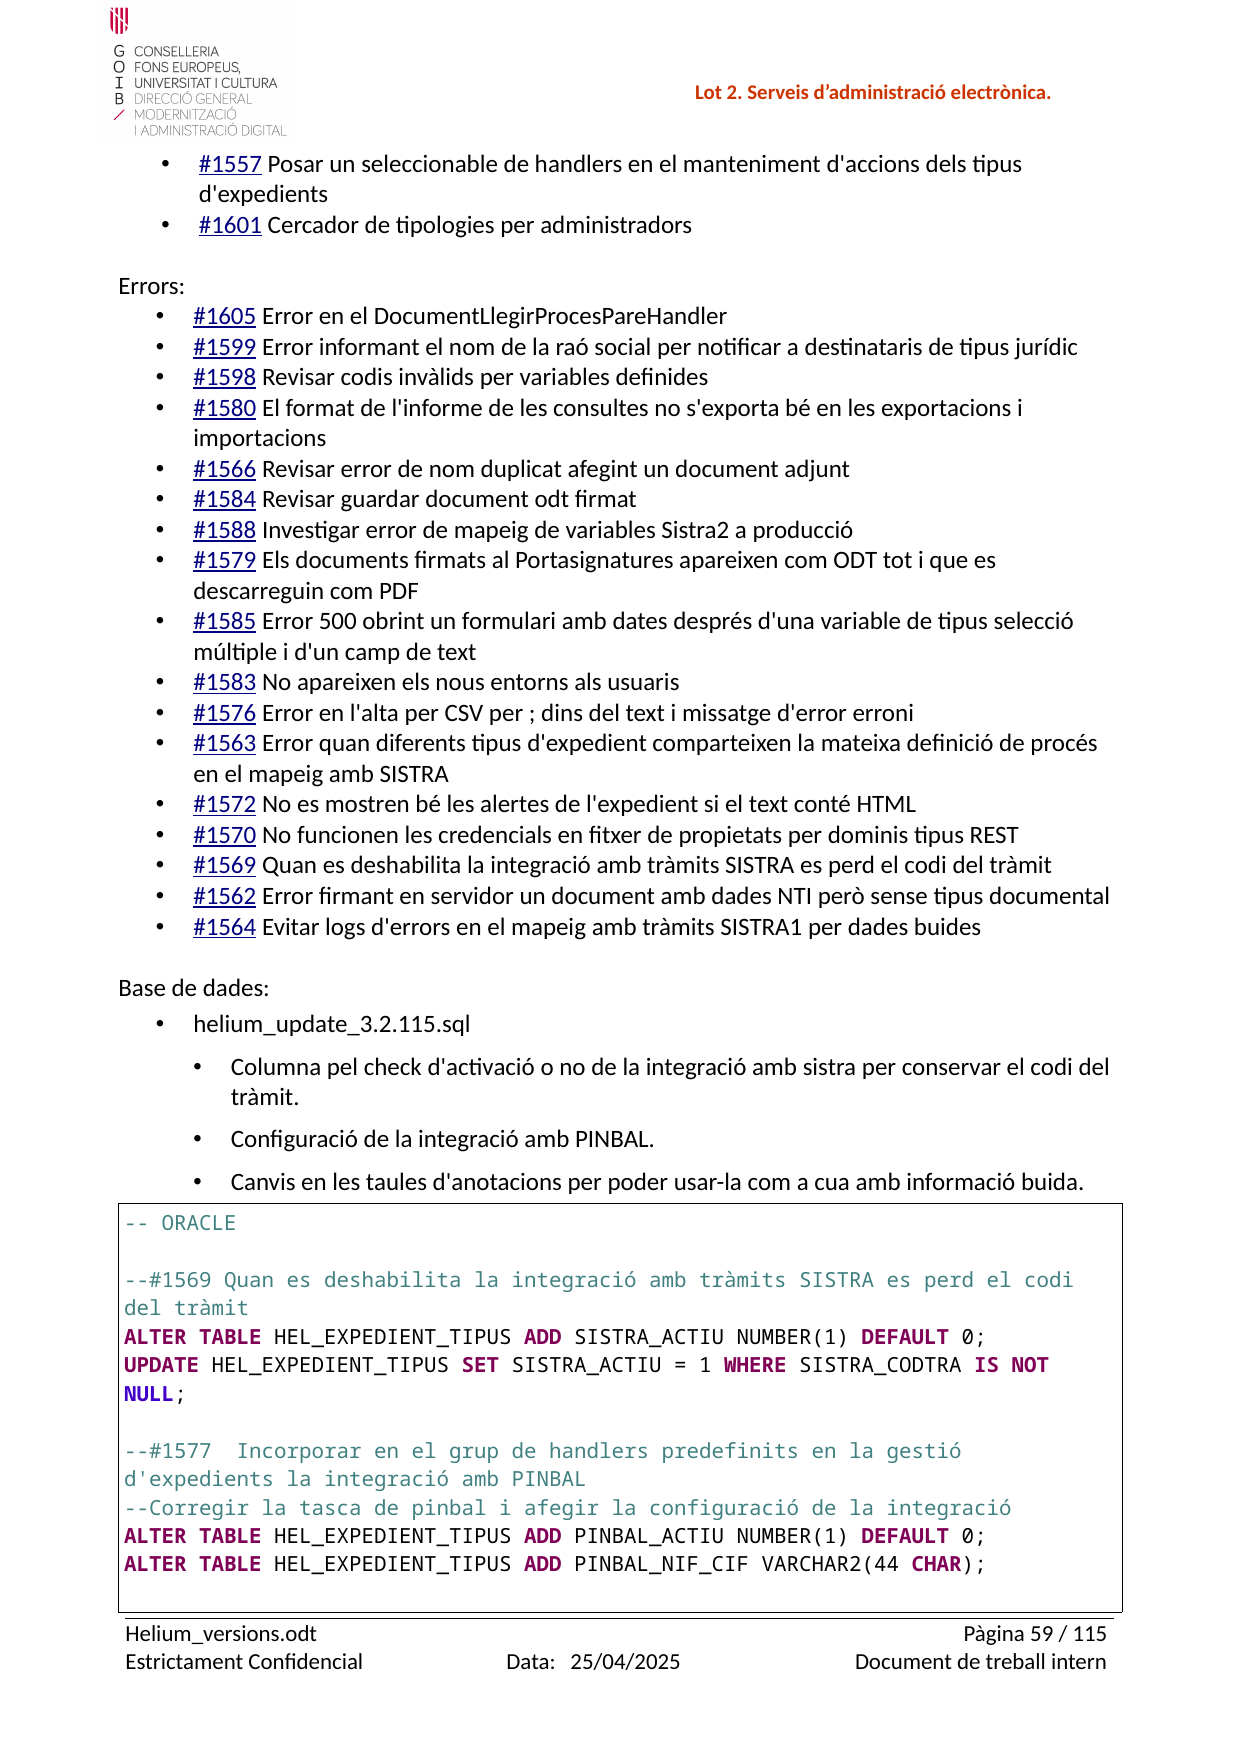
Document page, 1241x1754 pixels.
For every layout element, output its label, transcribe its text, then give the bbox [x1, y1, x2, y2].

list #1598 Revisar codis invàlids per variables definides [156, 361, 1122, 392]
text Base de dades: [118, 972, 1122, 1002]
list #1580 El format de l'informe de les consultes no s'exporta bé en les exportacions i importacions [156, 392, 1122, 453]
list #1557 Posar un seleccionable de handlers en el manteniment d'accions dels tipus d'expedients [161, 148, 1122, 209]
list #1579 Els documents firmats al Portasignatures apareixen com ODT tot i que es descarreguin com PDF [156, 544, 1122, 606]
list #1588 Investigar error de mapeig de variables Sistra2 a producció [156, 514, 1122, 544]
list #1605 Error en el DocumentLlegirProcesPareHandler [156, 300, 1122, 331]
list #1570 No funcionen les credencials en fitxer de propietats per dominis tipus REST [156, 819, 1122, 850]
list #1576 Error en l'alta per CSV per ; dins del text i missatge d'error erroni [156, 697, 1122, 728]
list #1585 Error 500 obrint un formulari amb dates després d'una variable de tipus selecció múltiple i d'un camp de text [156, 606, 1122, 667]
list Columna pel check d'activació o no de la integració amb sistra per conservar el codi del tràmit. [193, 1051, 1122, 1112]
list #1601 Cercador de tipologies per administradors [161, 209, 1122, 239]
list #1564 Evitar logs d'errors en el mapeig amb tràmits SISTRA1 per dades buides [156, 911, 1122, 941]
list #1569 Quan es deshabilita la integració amb tràmits SISTRA es perd el codi del tràmit [156, 850, 1122, 880]
table_header -- ORACLE --#1569 Quan es deshabilita la integració amb tràmits SISTRA es perd el codi del tràmit ALTER TABLE HEL_EXPEDIENT_TIPUS ADD SISTRA_ACTIU NUMBER(1) DEFAULT 0; UPDATE HEL_EXPEDIENT_TIPUS SET SISTRA_ACTIU = 1 WHERE SISTRA_CODTRA IS NOT NULL; --#1577 Incorporar en el grup de handlers predefinits en la gestió d'expedients la integració amb PINBAL --Corregir la tasca de pinbal i afegir la configuració de la integració ALTER TABLE HEL_EXPEDIENT_TIPUS ADD PINBAL_ACTIU NUMBER(1) DEFAULT 0; ALTER TABLE HEL_EXPEDIENT_TIPUS ADD PINBAL_NIF_CIF VARCHAR2(44 CHAR); [119, 1204, 1122, 1612]
list helium_update_3.2.115.sql [156, 1008, 1122, 1039]
list #1563 Error quan diferents tipus d'expedient comparteixen la mateixa definició de procés en el mapeig amb SISTRA [156, 728, 1122, 789]
list #1566 Revisar error de nom duplicat afegint un document adjunt [156, 453, 1122, 483]
list #1584 Revisar guardar document odt firmat [156, 483, 1122, 514]
text Errors: [118, 270, 1122, 300]
list #1583 No apareixen els nous entorns als usuaris [156, 667, 1122, 697]
list #1599 Error informant el nom de la raó social per notificar a destinataris de tipus jurídic [156, 331, 1122, 361]
list Configuració de la integració amb PINBAL. [193, 1123, 1122, 1154]
list #1562 Error firmant en servidor un document amb dades NTI però sense tipus documental [156, 880, 1122, 911]
list #1572 No es mostren bé les alertes de l'expedient si el text conté HTML [156, 789, 1122, 819]
picture [100, 0, 297, 144]
list Canvis en les taules d'anotacions per poder usar-la com a cua amb informació buida. [193, 1166, 1122, 1196]
